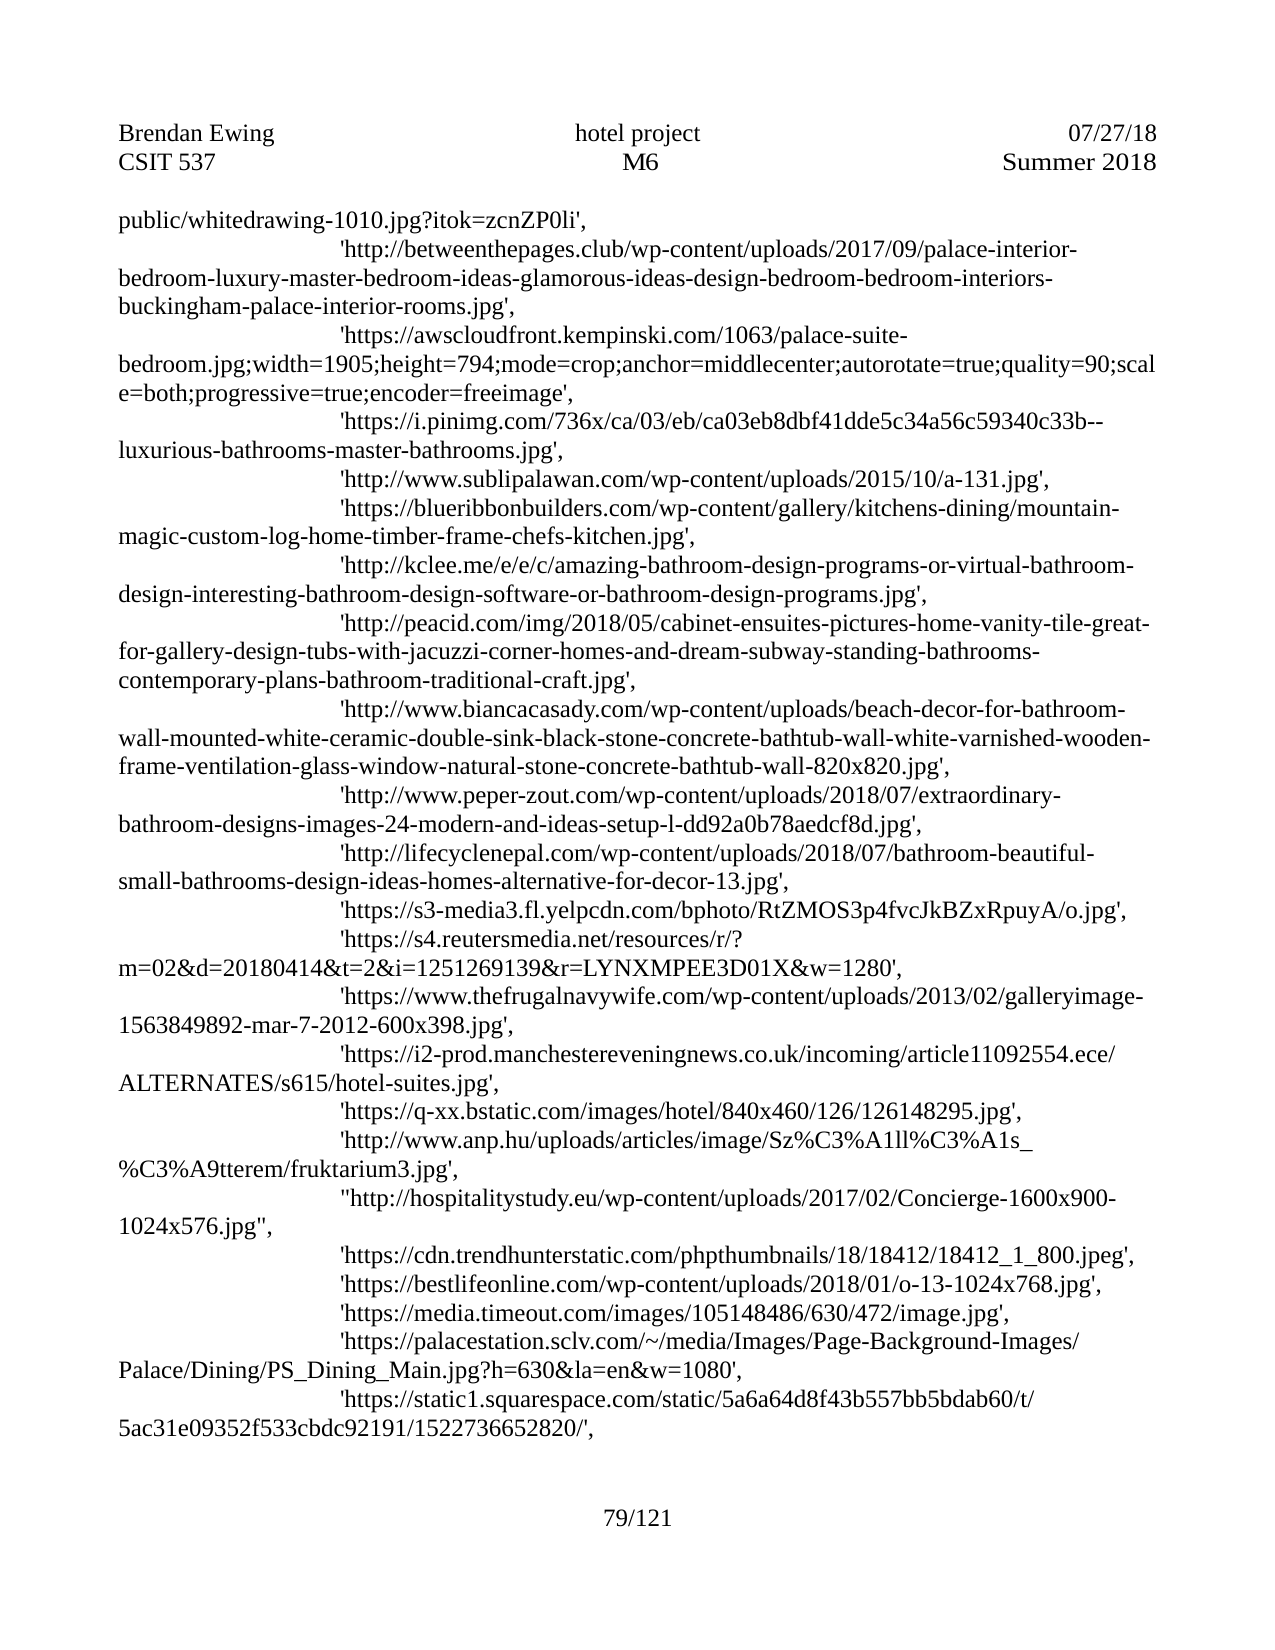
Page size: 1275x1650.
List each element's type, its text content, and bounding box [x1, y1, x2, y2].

text 'https://i.pinimg.com/736x/ca/03/eb/ca03eb8dbf41dde5c34a56c59340c33b--luxurious-bathrooms-master-bathrooms.jpg', [118, 406, 1157, 464]
text 'https://media.timeout.com/images/105148486/630/472/image.jpg', [118, 1298, 1157, 1326]
text 'https://s3-media3.fl.yelpcdn.com/bphoto/RtZMOS3p4fvcJkBZxRpuyA/o.jpg', [118, 895, 1157, 924]
text 'https://www.thefrugalnavywife.com/wp-content/uploads/2013/02/galleryimage-1563849892-mar-7-2012-600x398.jpg', [118, 981, 1157, 1039]
text public/whitedrawing-1010.jpg?itok=zcnZP0li', [118, 205, 1157, 234]
text 'http://www.sublipalawan.com/wp-content/uploads/2015/10/a-131.jpg', [118, 464, 1157, 493]
text 'https://q-xx.bstatic.com/images/hotel/840x460/126/126148295.jpg', [118, 1096, 1157, 1125]
text 'http://www.peper-zout.com/wp-content/uploads/2018/07/extraordinary-bathroom-designs-images-24-modern-and-ideas-setup-l-dd92a0b78aedcf8d.jpg', [118, 780, 1157, 838]
text 'https://s4.reutersmedia.net/resources/r/?m=02&d=20180414&t=2&i=1251269139&r=LYNXMPEE3D01X&w=1280', [118, 924, 1157, 981]
text 'https://bestlifeonline.com/wp-content/uploads/2018/01/o-13-1024x768.jpg', [118, 1269, 1157, 1298]
text 'http://kclee.me/e/e/c/amazing-bathroom-design-programs-or-virtual-bathroom-design-interesting-bathroom-design-software-or-bathroom-design-programs.jpg', [118, 550, 1157, 608]
text 'http://peacid.com/img/2018/05/cabinet-ensuites-pictures-home-vanity-tile-great-for-gallery-design-tubs-with-jacuzzi-corner-homes-and-dream-subway-standing-bathrooms-contemporary-plans-bathroom-traditional-craft.jpg', [118, 608, 1157, 694]
text 'http://www.biancacasady.com/wp-content/uploads/beach-decor-for-bathroom-wall-mounted-white-ceramic-double-sink-black-stone-concrete-bathtub-wall-white-varnished-wooden-frame-ventilation-glass-window-natural-stone-concrete-bathtub-wall-820x820.jpg', [118, 694, 1157, 780]
text 'http://betweenthepages.club/wp-content/uploads/2017/09/palace-interior-bedroom-luxury-master-bedroom-ideas-glamorous-ideas-design-bedroom-bedroom-interiors-buckingham-palace-interior-rooms.jpg', [118, 234, 1157, 320]
text 'http://lifecyclenepal.com/wp-content/uploads/2018/07/bathroom-beautiful-small-bathrooms-design-ideas-homes-alternative-for-decor-13.jpg', [118, 838, 1157, 895]
text 'https://blueribbonbuilders.com/wp-content/gallery/kitchens-dining/mountain-magic-custom-log-home-timber-frame-chefs-kitchen.jpg', [118, 493, 1157, 550]
text 'https://cdn.trendhunterstatic.com/phpthumbnails/18/18412/18412_1_800.jpeg', [118, 1240, 1157, 1269]
text "http://hospitalitystudy.eu/wp-content/uploads/2017/02/Concierge-1600x900-1024x576.jpg", [118, 1183, 1157, 1240]
text 'https://awscloudfront.kempinski.com/1063/palace-suite-bedroom.jpg;width=1905;height=794;mode=crop;anchor=middlecenter;autorotate=true;quality=90;scale=both;progressive=true;encoder=freeimage', [118, 320, 1157, 406]
text 'http://www.anp.hu/uploads/articles/image/Sz%C3%A1ll%C3%A1s_%C3%A9tterem/fruktarium3.jpg', [118, 1125, 1157, 1183]
text 'https://i2-prod.manchestereveningnews.co.uk/incoming/article11092554.ece/ALTERNATES/s615/hotel-suites.jpg', [118, 1039, 1157, 1096]
text 'https://palacestation.sclv.com/~/media/Images/Page-Background-Images/Palace/Dining/PS_Dining_Main.jpg?h=630&la=en&w=1080', [118, 1326, 1157, 1384]
text 'https://static1.squarespace.com/static/5a6a64d8f43b557bb5bdab60/t/5ac31e09352f533cbdc92191/1522736652820/', [118, 1384, 1157, 1441]
